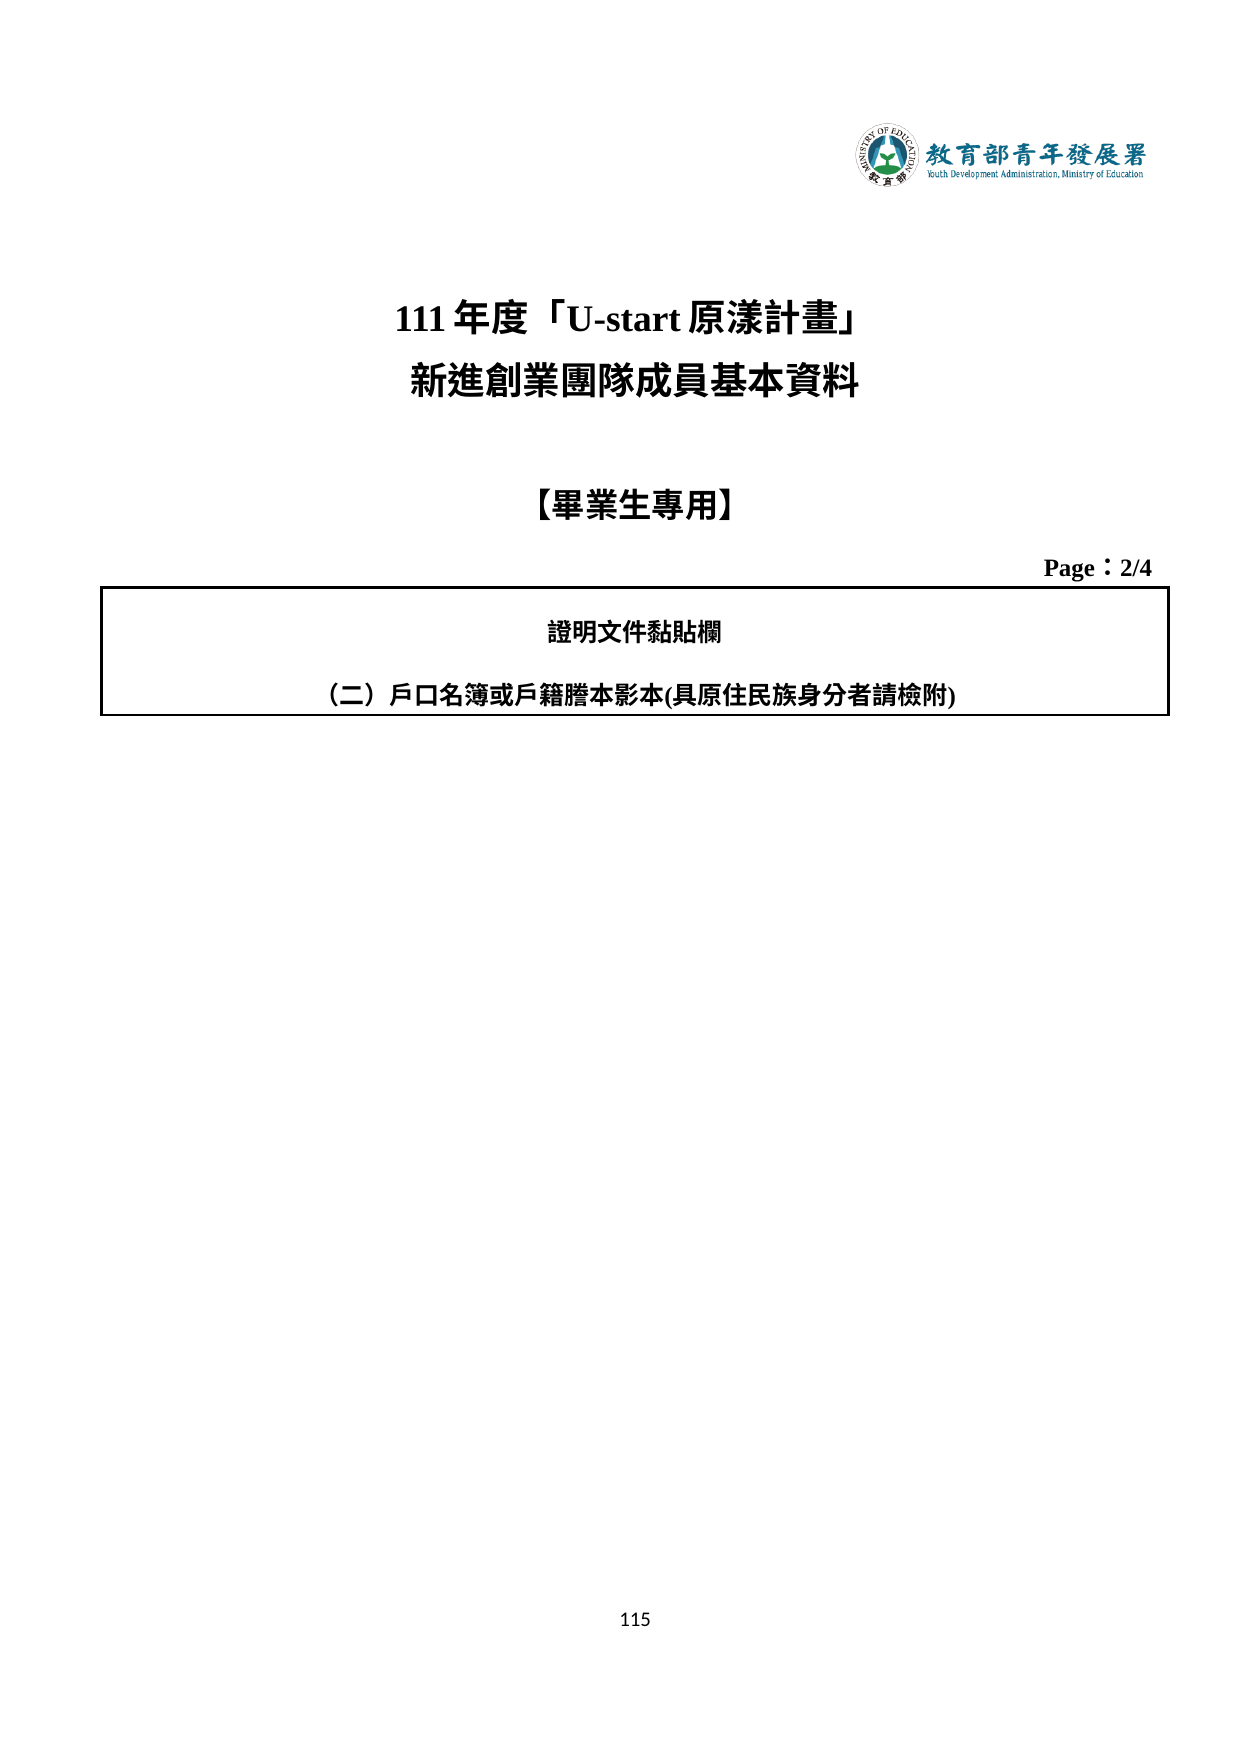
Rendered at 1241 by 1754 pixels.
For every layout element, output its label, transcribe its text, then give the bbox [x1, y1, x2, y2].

table_header 證明文件黏貼欄 （二）戶口名簿或戶籍謄本影本(具原住民族身分者請檢附) [103, 589, 1167, 714]
text 111年度「U-start原漾計畫」 [118, 274, 1152, 336]
text Page：2/4 [118, 524, 1152, 586]
text 新進創業團隊成員基本資料 [118, 336, 1152, 399]
text 【畢業生專用】 [118, 461, 1152, 524]
